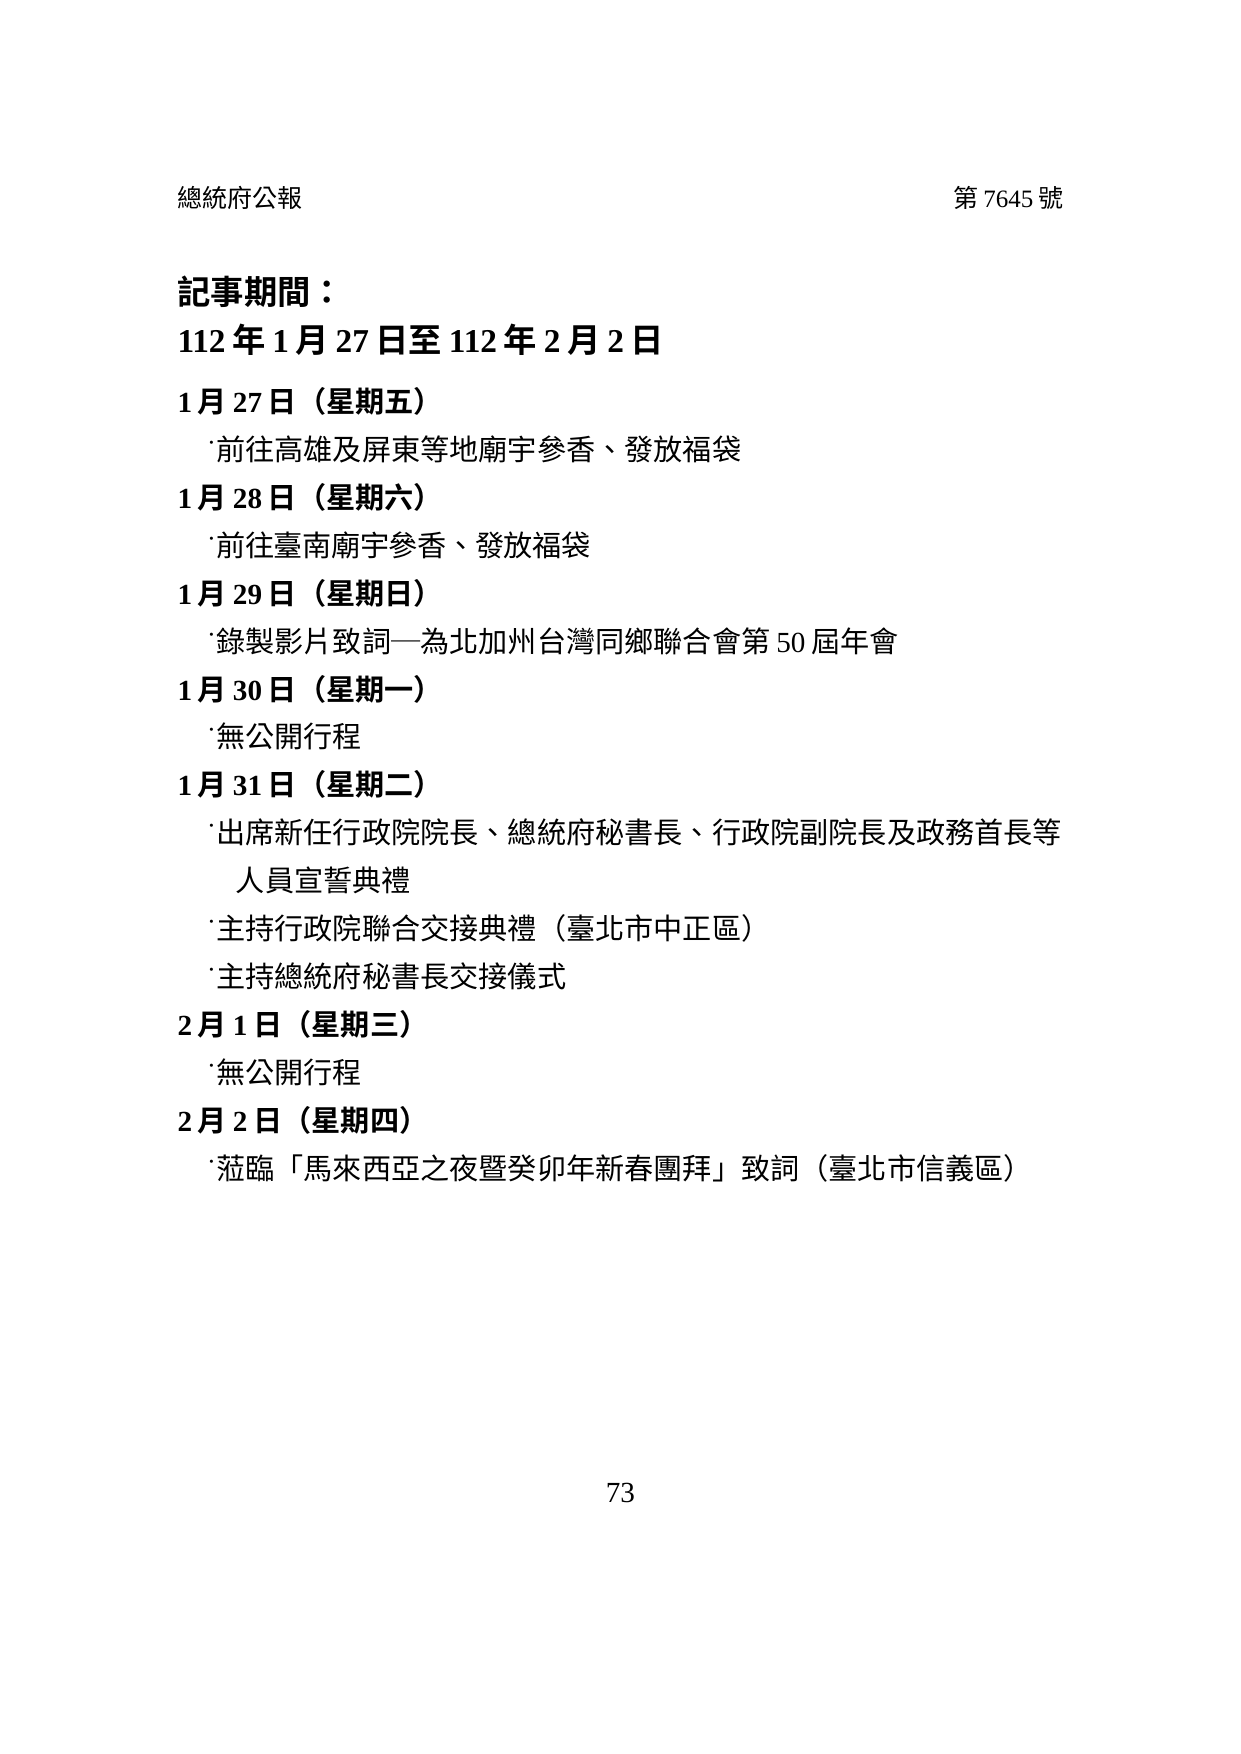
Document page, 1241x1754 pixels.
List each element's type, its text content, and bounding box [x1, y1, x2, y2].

text ˙主持行政院聯合交接典禮（臺北市中正區） [206, 901, 1063, 949]
text ˙出席新任行政院院長、總統府秘書長、行政院副院長及政務首長等人員宣誓典禮 [206, 805, 1063, 901]
text 112年1月27日至112年2月2日 [177, 314, 1063, 362]
text 1月30日（星期一） [177, 662, 1063, 709]
text ˙主持總統府秘書長交接儀式 [206, 949, 1063, 997]
text 1月27日（星期五） [177, 374, 1063, 422]
text 1月31日（星期二） [177, 757, 1063, 805]
text ˙前往高雄及屏東等地廟宇參香、發放福袋 [206, 422, 1063, 470]
text 記事期間： [177, 266, 1063, 314]
text ˙無公開行程 [206, 1045, 1063, 1093]
text ˙蒞臨「馬來西亞之夜暨癸卯年新春團拜」致詞（臺北市信義區） [206, 1141, 1063, 1189]
text 1月28日（星期六） [177, 470, 1063, 518]
text ˙錄製影片致詞─為北加州台灣同鄉聯合會第50屆年會 [206, 614, 1063, 662]
text ˙前往臺南廟宇參香、發放福袋 [206, 518, 1063, 566]
text ˙無公開行程 [206, 709, 1063, 757]
text 2月2日（星期四） [177, 1093, 1063, 1141]
text 2月1日（星期三） [177, 997, 1063, 1045]
text 1月29日（星期日） [177, 566, 1063, 614]
